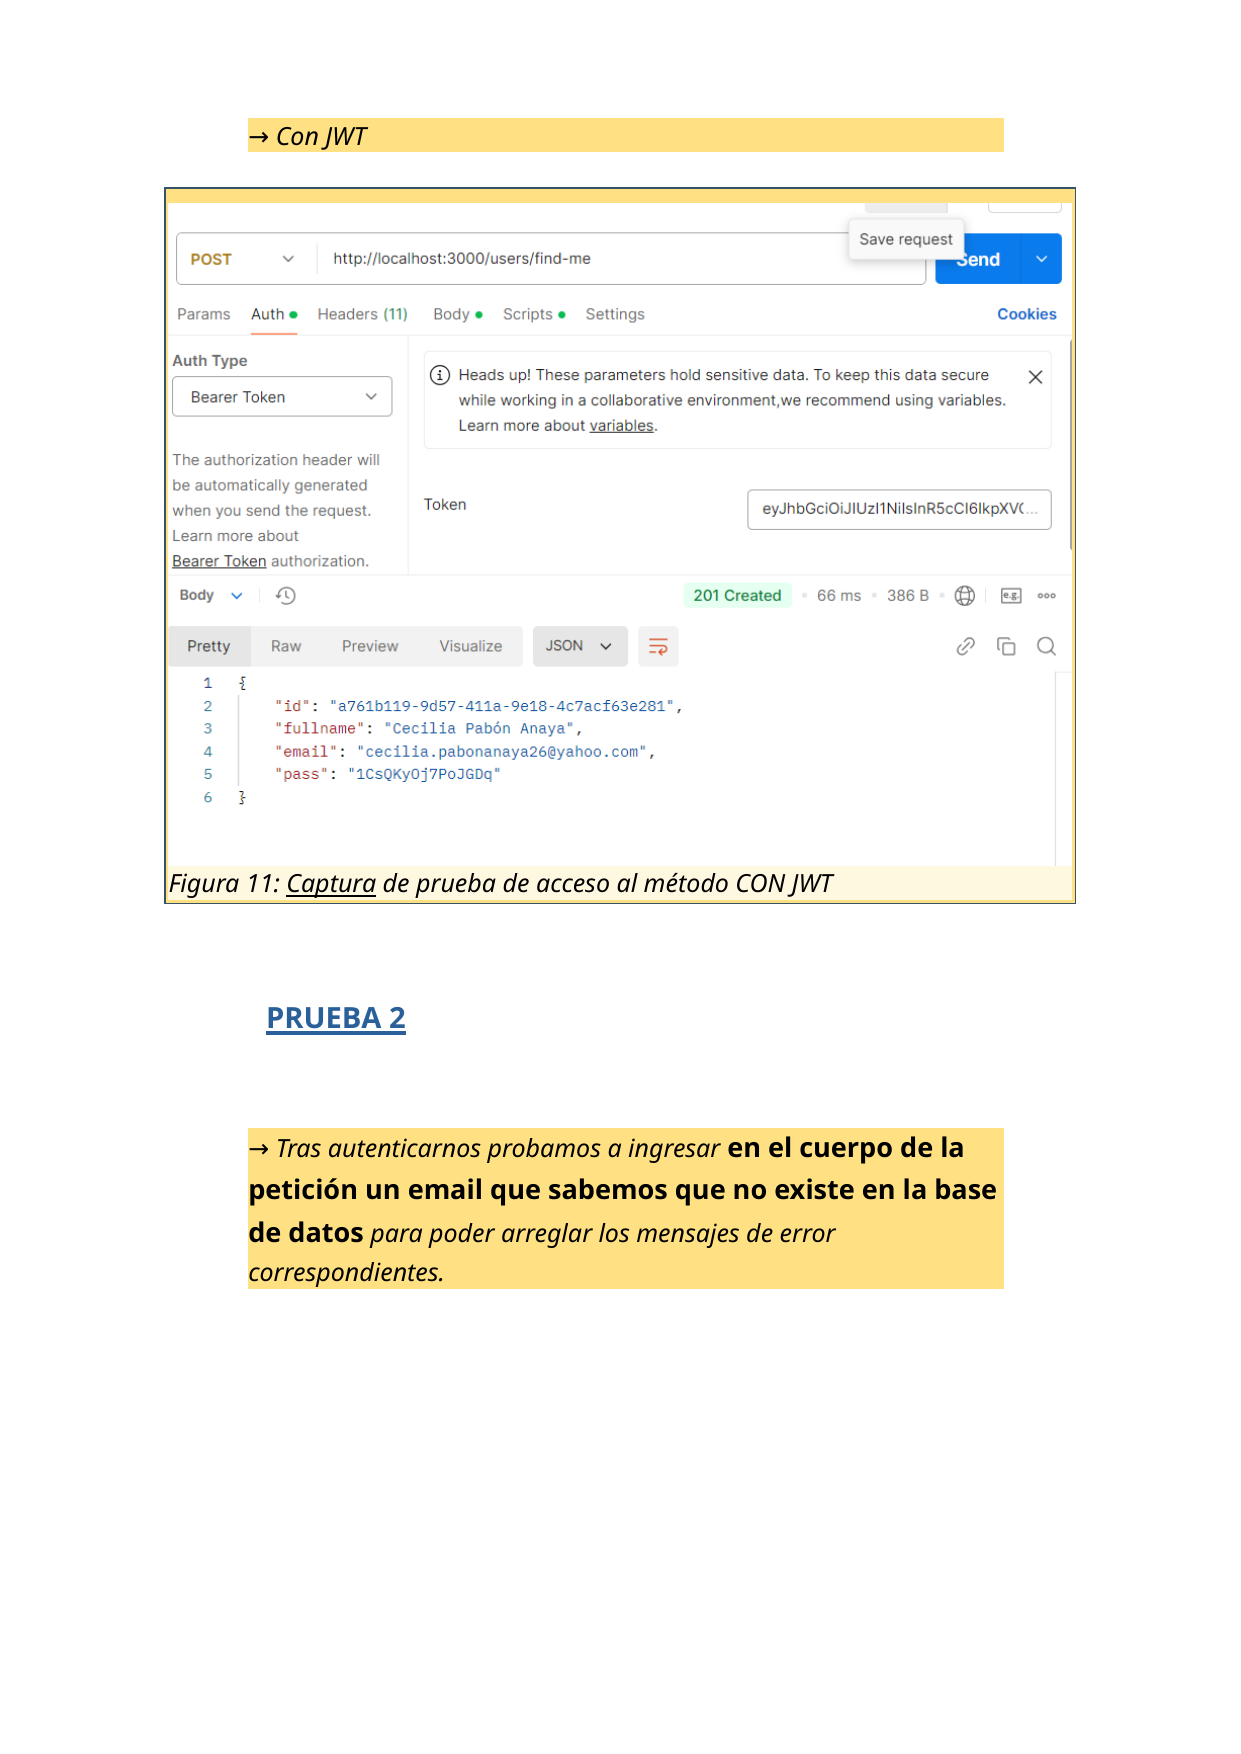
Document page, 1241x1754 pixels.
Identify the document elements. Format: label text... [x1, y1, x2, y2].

text → Tras autenticarnos probamos a ingresar en el cuerpo de la petición un email que sabemos que no existe en la base de datos para poder arreglar los mensajes de error correspondientes. [248, 1128, 1004, 1289]
text Figura 11: Captura de prueba de acceso al método CON JWT [168, 866, 1072, 900]
subtitle PRUEBA 2 [266, 997, 1033, 1037]
text → Con JWT [248, 118, 1004, 152]
text [166, 189, 1075, 903]
picture [168, 203, 1072, 866]
